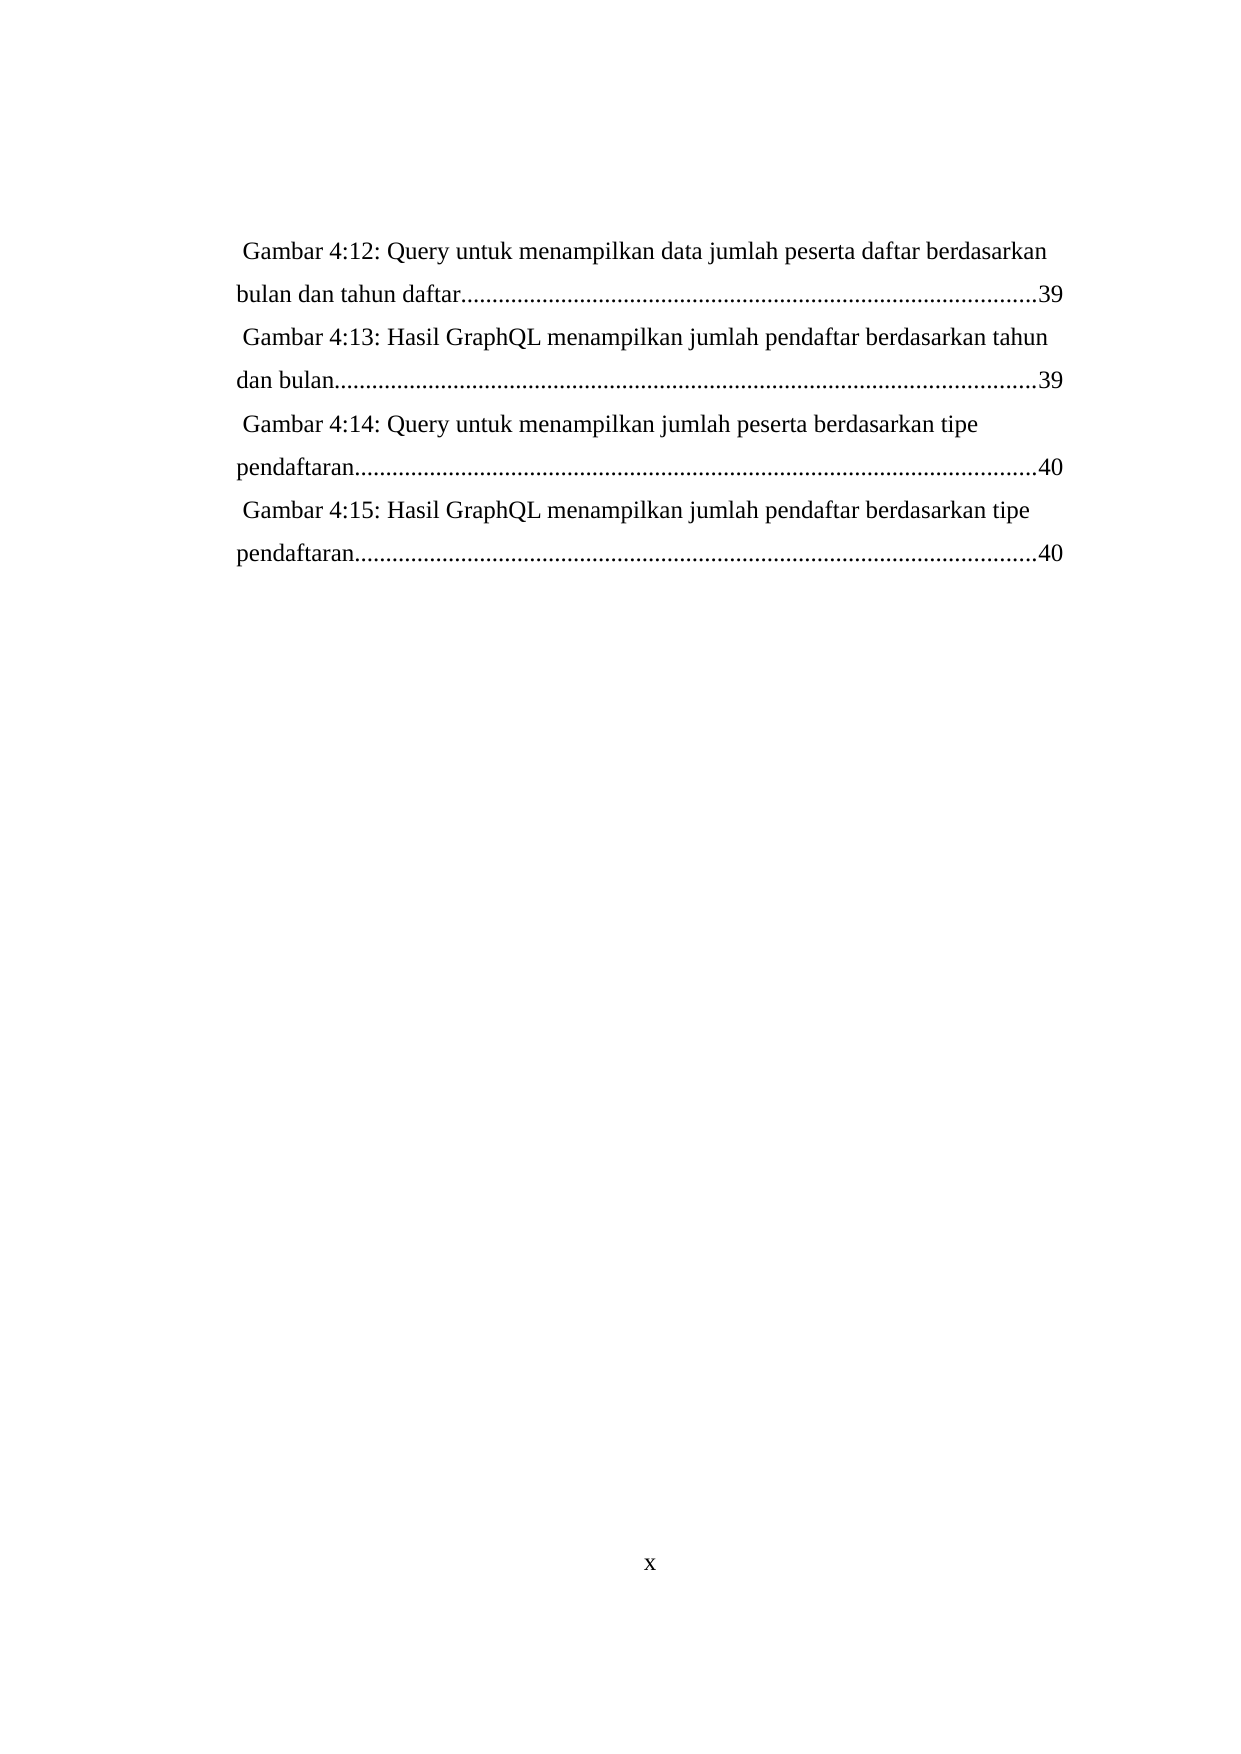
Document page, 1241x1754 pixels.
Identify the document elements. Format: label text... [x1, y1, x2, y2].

text Gambar 4:15: Hasil GraphQL menampilkan jumlah pendaftar berdasarkan tipe pendaftaran 40 [236, 495, 1063, 567]
text Gambar 4:12: Query untuk menampilkan data jumlah peserta daftar berdasarkan bulan dan tahun daftar 39 [236, 236, 1063, 308]
text Gambar 4:13: Hasil GraphQL menampilkan jumlah pendaftar berdasarkan tahun dan bulan 39 [236, 322, 1063, 394]
text Gambar 4:14: Query untuk menampilkan jumlah peserta berdasarkan tipe pendaftaran 40 [236, 409, 1063, 481]
